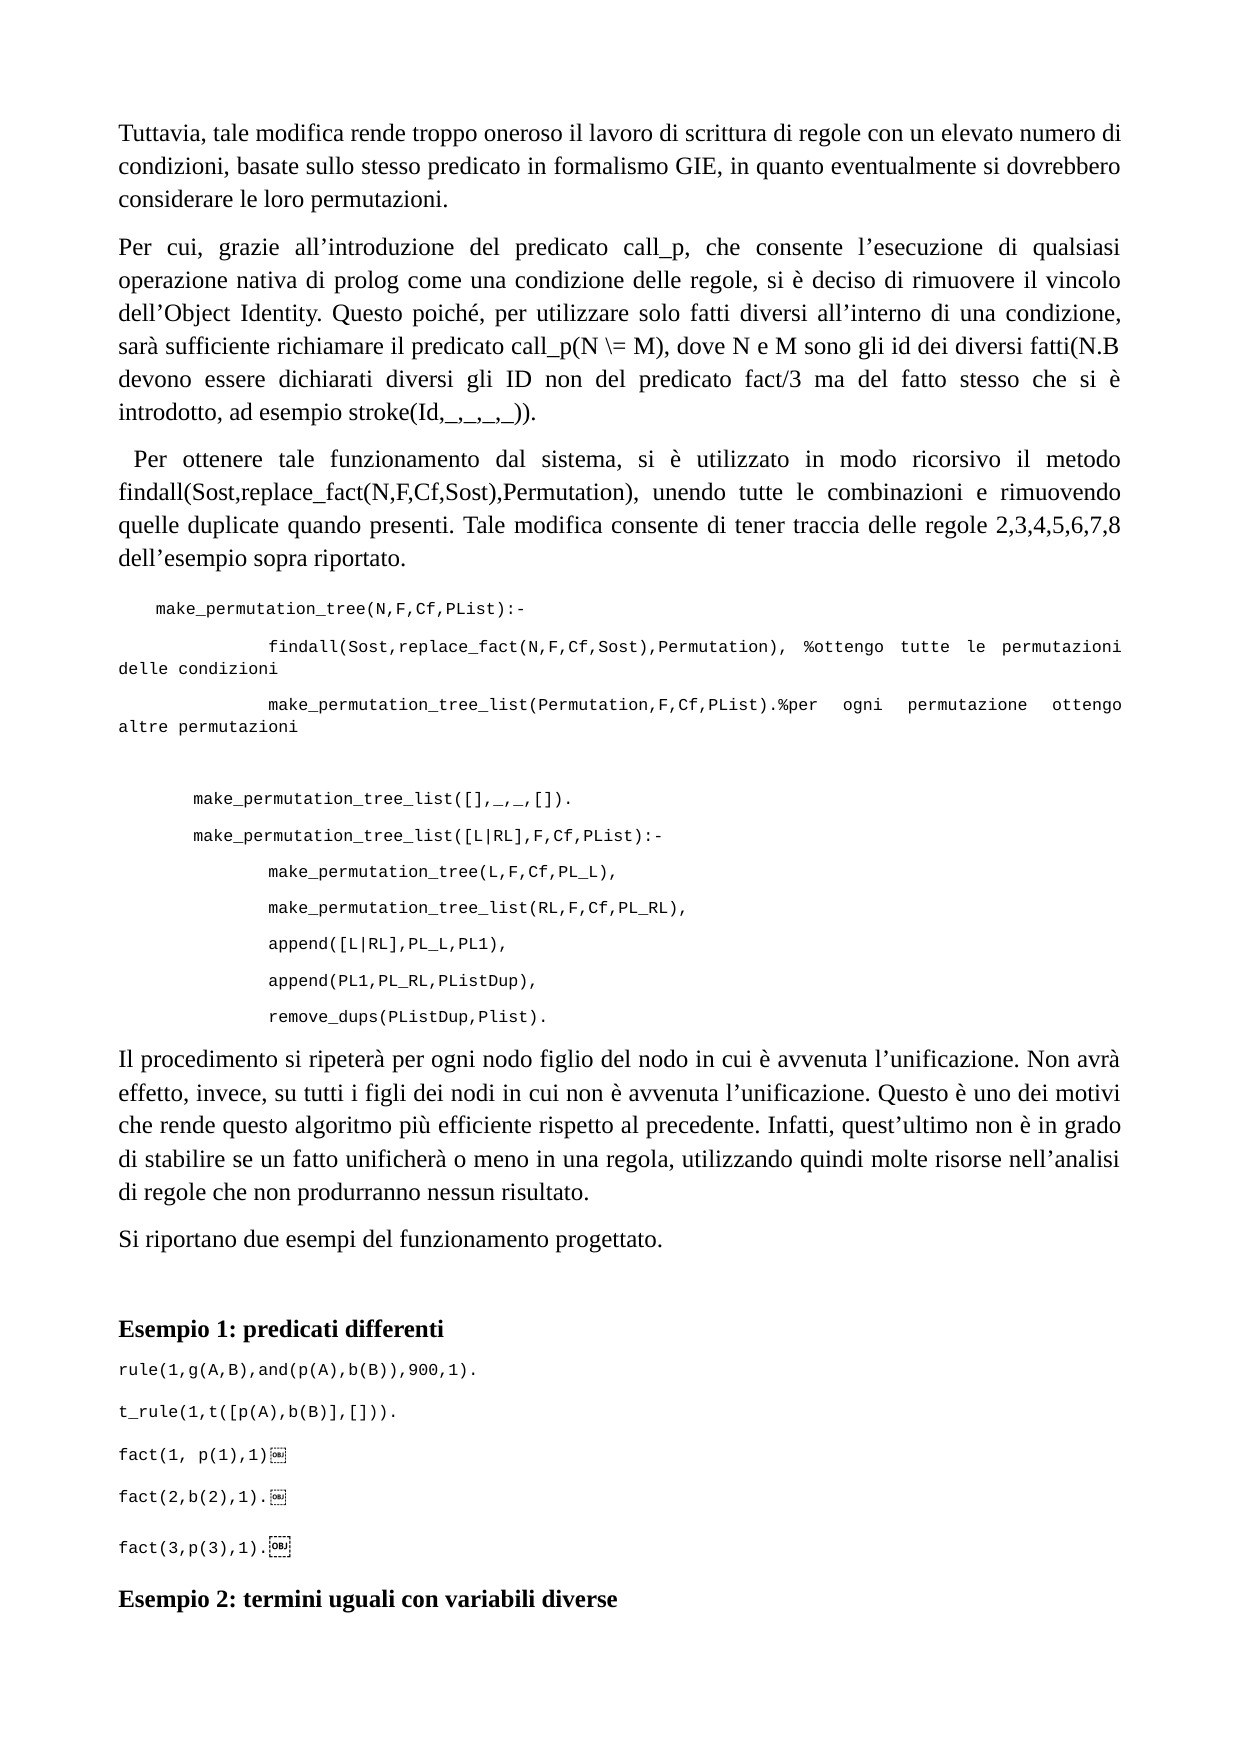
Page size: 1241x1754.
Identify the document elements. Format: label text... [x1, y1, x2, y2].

text rule(1,g(A,B),and(p(A),b(B)),900,1). [81, 1362, 1122, 1380]
text Per cui, grazie all’introduzione del predicato call_p, che consente l’esecuzione di qualsiasi operazione nativa di prolog come una condizione delle regole, si è deciso di rimuovere il vincolo dell’Object Identity. Questo poiché, per utilizzare solo fatti diversi all’interno di una condizione, sarà sufficiente richiamare il predicato call_p(N \= M), dove N e M sono gli id dei diversi fatti(N.B devono essere dichiarati diversi gli ID non del predicato fact/3 ma del fatto stesso che si è introdotto, ad esempio stroke(Id,_,_,_,_)). [118, 232, 1122, 426]
text make_permutation_tree_list([L|RL],F,Cf,PList):- [118, 827, 1122, 846]
text Per ottenere tale funzionamento dal sistema, si è utilizzato in modo ricorsivo il metodo findall(Sost,replace_fact(N,F,Cf,Sost),Permutation), unendo tutte le combinazioni e rimuovendo quelle duplicate quando presenti. Tale modifica consente di tener traccia delle regole 2,3,4,5,6,7,8 dell’esempio sopra riportato. [118, 444, 1122, 572]
text append(PL1,PL_RL,PListDup), [118, 972, 1122, 991]
text fact(3,p(3),1).￼ [81, 1532, 1122, 1559]
text make_permutation_tree_list([],_,_,[]). [118, 791, 1122, 810]
text findall(Sost,replace_fact(N,F,Cf,Sost),Permutation), %ottengo tutte le permutazioni delle condizioni [118, 639, 1122, 679]
text make_permutation_tree_list(RL,F,Cf,PL_RL), [118, 899, 1122, 918]
text make_permutation_tree(N,F,Cf,PList):- [118, 591, 1122, 620]
text append([L|RL],PL_L,PL1), [118, 936, 1122, 955]
text Esempio 2: termini uguali con variabili diverse [81, 1584, 1122, 1613]
text make_permutation_tree(L,F,Cf,PL_L), [118, 863, 1122, 882]
text make_permutation_tree_list(Permutation,F,Cf,PList).%per ogni permutazione ottengo altre permutazioni [118, 697, 1122, 737]
text fact(1, p(1),1)￼ [81, 1447, 1122, 1465]
text Tuttavia, tale modifica rende troppo oneroso il lavoro di scrittura di regole con un elevato numero di condizioni, basate sullo stesso predicato in formalismo GIE, in quanto eventualmente si dovrebbero considerare le loro permutazioni. [118, 118, 1122, 213]
text Il procedimento si ripeterà per ogni nodo figlio del nodo in cui è avvenuta l’unificazione. Non avrà effetto, invece, su tutti i figli dei nodi in cui non è avvenuta l’unificazione. Questo è uno dei motivi che rende questo algoritmo più efficiente rispetto al precedente. Infatti, quest’ultimo non è in grado di stabilire se un fatto unificherà o meno in una regola, utilizzando quindi molte risorse nell’analisi di regole che non produrranno nessun risultato. [118, 1044, 1122, 1205]
text t_rule(1,t([p(A),b(B)],[])). [81, 1404, 1122, 1423]
text Esempio 1: predicati differenti [118, 1314, 1122, 1343]
text remove_dups(PListDup,Plist). [118, 1008, 1122, 1027]
text fact(2,b(2),1).￼ [81, 1489, 1122, 1508]
text Si riportano due esempi del funzionamento progettato. [118, 1224, 1122, 1253]
